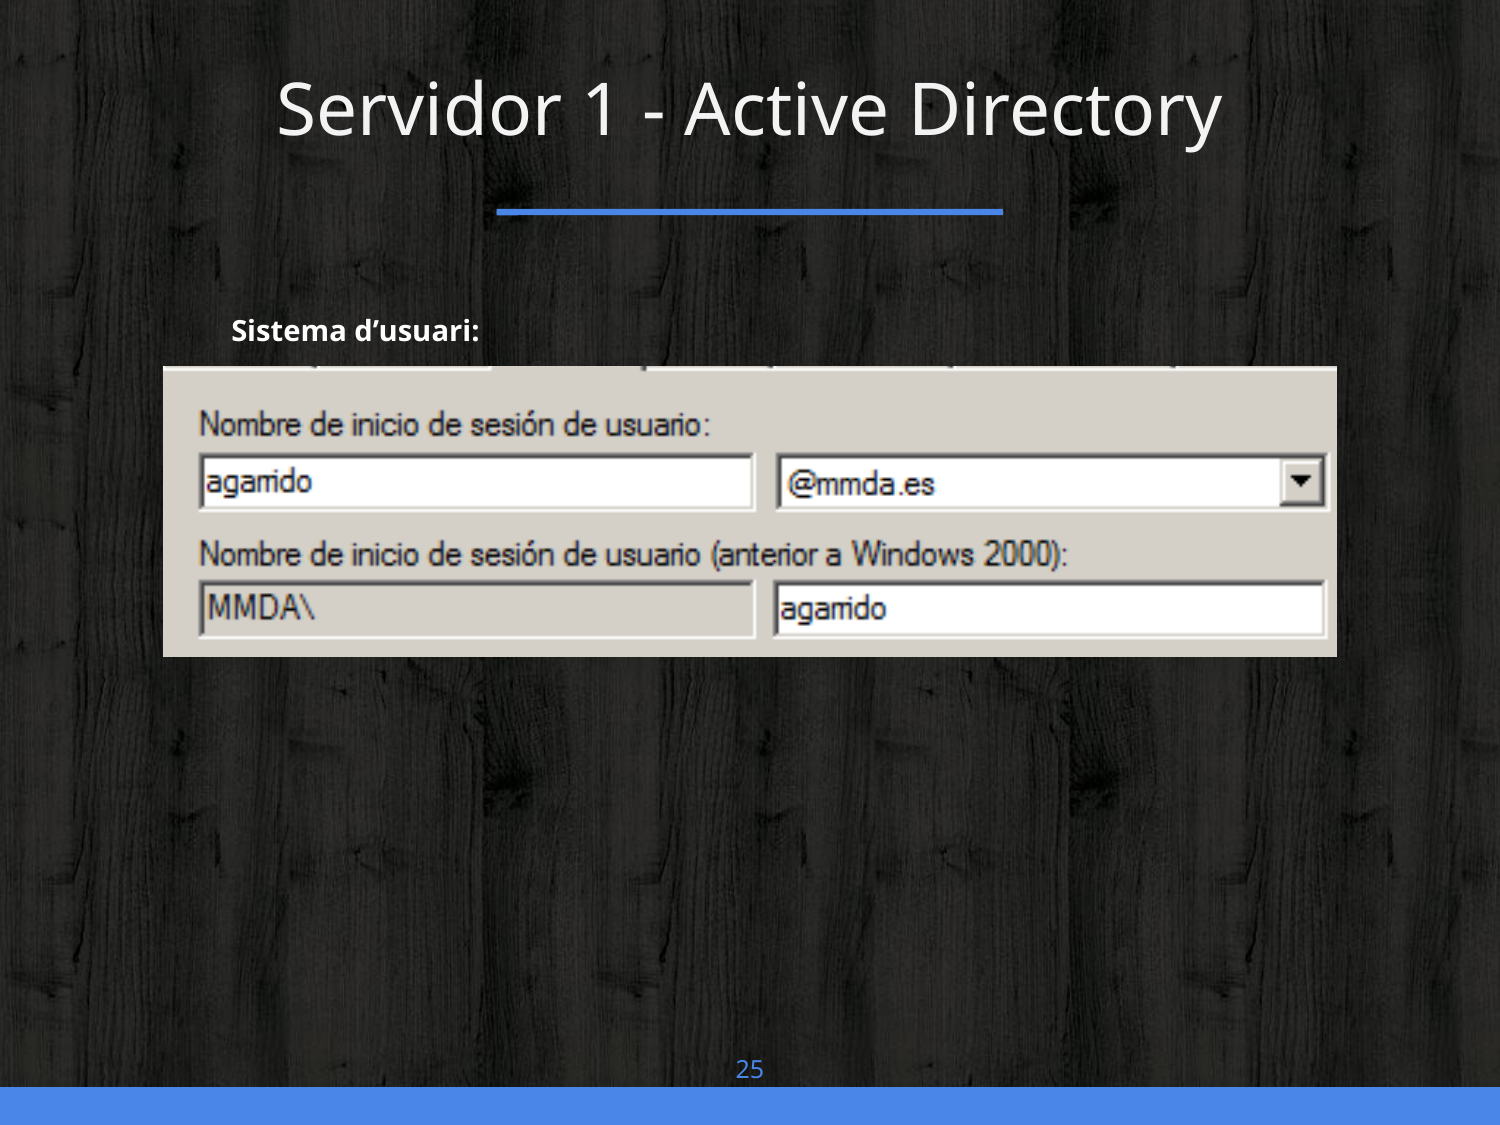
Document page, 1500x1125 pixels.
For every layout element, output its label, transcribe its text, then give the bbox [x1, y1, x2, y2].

title Servidor 1 - Active Directory [75, 0, 1425, 213]
slide_number 25 [705, 1038, 795, 1087]
text_box Sistema d’usuari: [216, 297, 520, 367]
text_box [0, 1087, 1500, 1125]
picture [0, 0, 1500, 1087]
